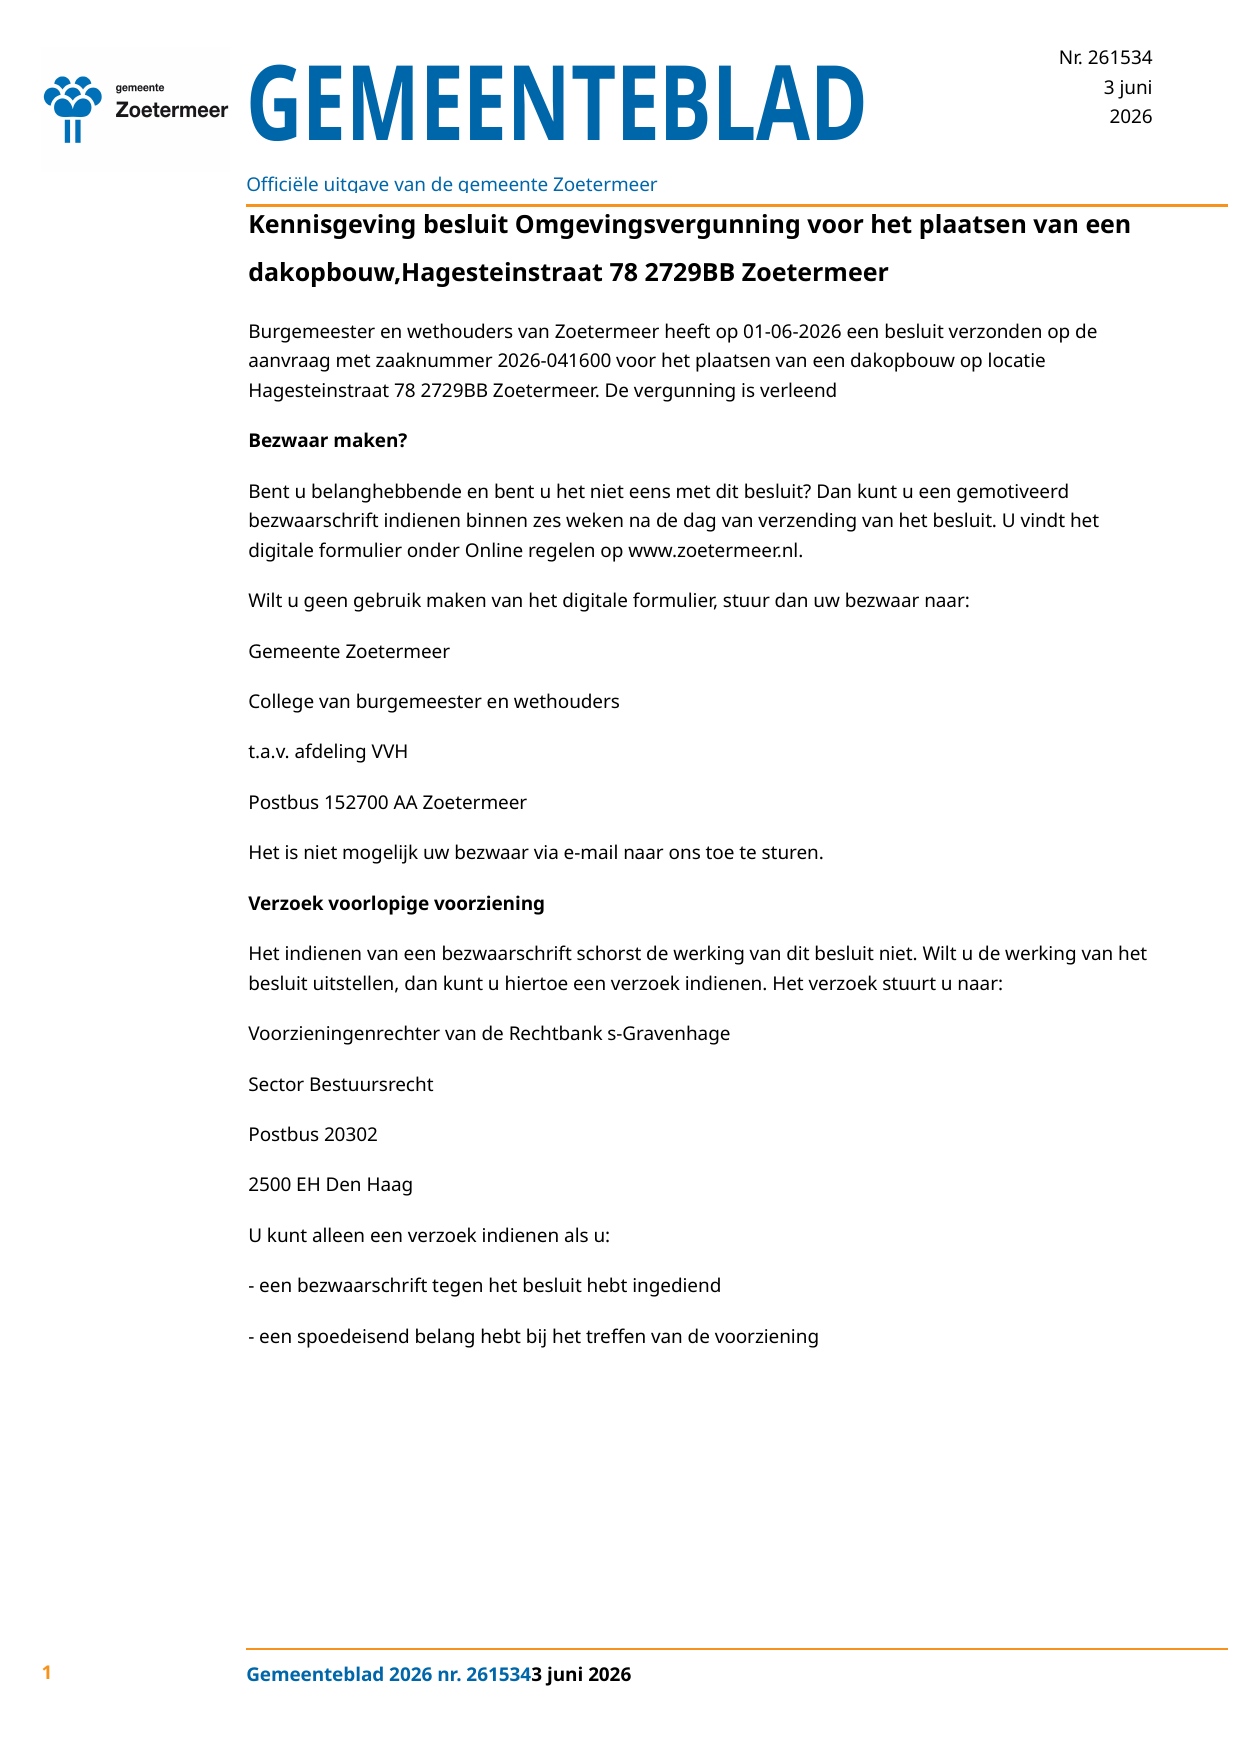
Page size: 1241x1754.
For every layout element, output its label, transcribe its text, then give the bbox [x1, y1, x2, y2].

text Burgemeester en wethouders van Zoetermeer heeft op 01-06-2026 een besluit verzonden op de aanvraag met zaaknummer 2026-041600 voor het plaatsen van een dakopbouw op locatie Hagesteinstraat 78 2729BB Zoetermeer. De vergunning is verleend [248, 318, 1152, 403]
picture [41, 47, 231, 172]
text Wilt u geen gebruik maken van het digitale formulier, stuur dan uw bezwaar naar: [248, 587, 1152, 613]
text Postbus 20302 [248, 1121, 1152, 1147]
text Bent u belanghebbende en bent u het niet eens met dit besluit? Dan kunt u een gemotiveerd bezwaarschrift indienen binnen zes weken na de dag van verzending van het besluit. U vindt het digitale formulier onder Online regelen op www.zoetermeer.nl. [248, 478, 1152, 563]
text Gemeente Zoetermeer [248, 638, 1152, 664]
text - een bezwaarschrift tegen het besluit hebt ingediend [248, 1272, 1152, 1298]
text t.a.v. afdeling VVH [248, 739, 1152, 764]
text Voorzieningenrechter van de Rechtbank s-Gravenhage [248, 1020, 1152, 1046]
text Het is niet mogelijk uw bezwaar via e-mail naar ons toe te sturen. [248, 839, 1152, 865]
text Postbus 152700 AA Zoetermeer [248, 789, 1152, 815]
text College van burgemeester en wethouders [248, 688, 1152, 714]
text - een spoedeisend belang hebt bij het treffen van de voorziening [248, 1323, 1152, 1349]
text Kennisgeving besluit Omgevingsvergunning voor het plaatsen van een dakopbouw,Hagesteinstraat 78 2729BB Zoetermeer [248, 207, 1152, 288]
text Verzoek voorlopige voorziening [248, 890, 1152, 916]
text U kunt alleen een verzoek indienen als u: [248, 1222, 1152, 1248]
text Sector Bestuursrecht [248, 1071, 1152, 1097]
text Bezwaar maken? [248, 427, 1152, 453]
text 2500 EH Den Haag [248, 1172, 1152, 1197]
text Het indienen van een bezwaarschrift schorst de werking van dit besluit niet. Wilt u de werking van het besluit uitstellen, dan kunt u hiertoe een verzoek indienen. Het verzoek stuurt u naar: [248, 940, 1152, 996]
